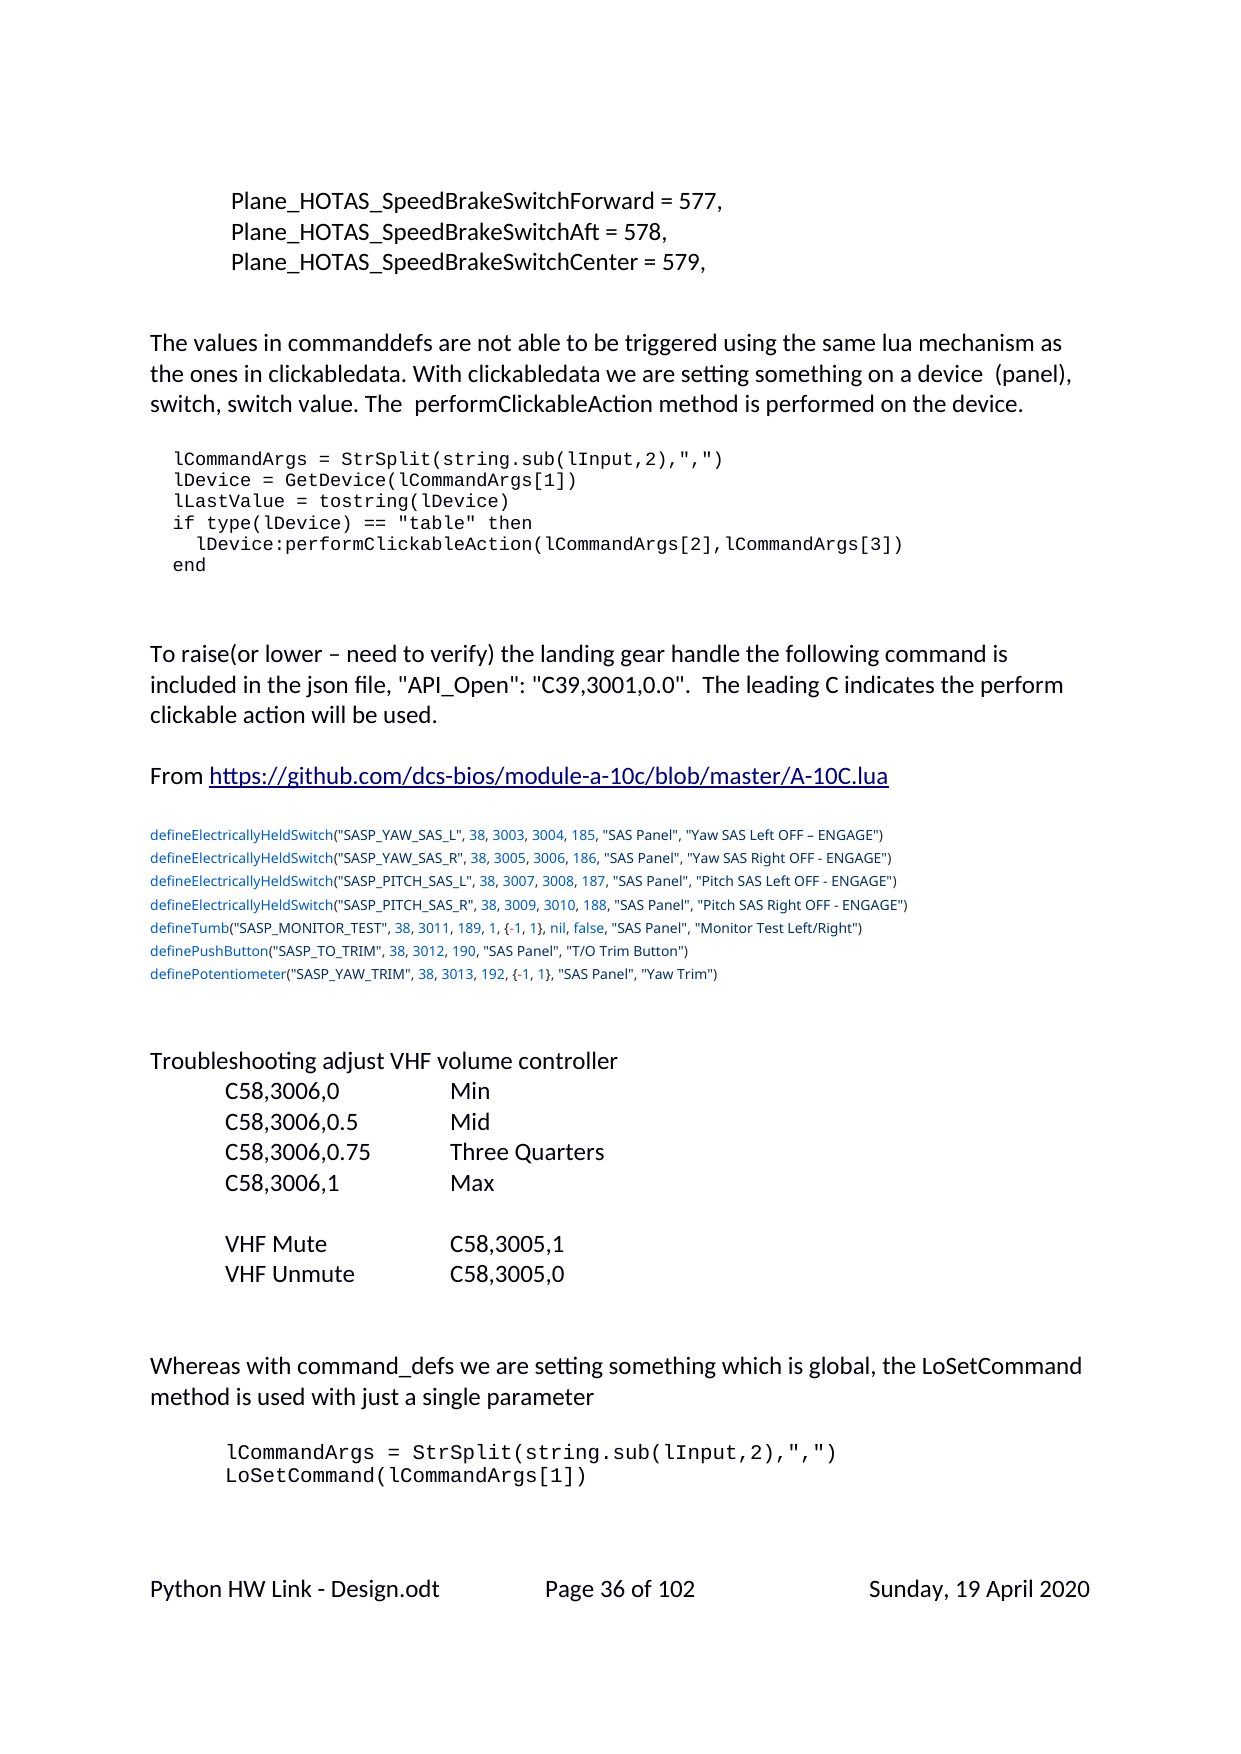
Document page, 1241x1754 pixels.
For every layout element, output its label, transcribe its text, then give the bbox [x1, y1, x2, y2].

text LoSetCommand(lCommandArgs[1]) [150, 1465, 1090, 1489]
text defineElectricallyHeldSwitch("SASP_PITCH_SAS_L", 38, 3007, 3008, 187, "SAS Panel", "Pitch SAS Left OFF - ENGAGE") [150, 868, 1090, 891]
text lDevice:performClickableAction(lCommandArgs[2],lCommandArgs[3]) [150, 535, 1090, 556]
text defineElectricallyHeldSwitch("SASP_PITCH_SAS_R", 38, 3009, 3010, 188, "SAS Panel", "Pitch SAS Right OFF - ENGAGE") [150, 891, 1090, 914]
text lLastValue = tostring(lDevice) [150, 492, 1090, 513]
text Whereas with command_defs we are setting something which is global, the LoSetCommand method is used with just a single parameter [150, 1350, 1090, 1411]
text definePushButton("SASP_TO_TRIM", 38, 3012, 190, "SAS Panel", "T/O Trim Button") [150, 937, 1090, 961]
text The values in commanddefs are not able to be triggered using the same lua mechanism as the ones in clickabledata. With clickabledata we are setting something on a device (panel), switch, switch value. The performClickableAction method is performed on the device. [150, 328, 1090, 419]
text defineTumb("SASP_MONITOR_TEST", 38, 3011, 189, 1, {-1, 1}, nil, false, "SAS Panel", "Monitor Test Left/Right") [150, 914, 1090, 937]
text VHF Unmute C58,3005,0 [150, 1259, 1090, 1289]
text VHF Mute C58,3005,1 [150, 1228, 1090, 1259]
text C58,3006,0.5 Mid [150, 1106, 1090, 1137]
text C58,3006,0.75 Three Quarters [150, 1137, 1090, 1167]
text definePotentiometer("SASP_YAW_TRIM", 38, 3013, 192, {-1, 1}, "SAS Panel", "Yaw Trim") [150, 961, 1090, 984]
text Troubleshooting adjust VHF volume controller [150, 1045, 1090, 1076]
text lDevice = GetDevice(lCommandArgs[1]) [150, 471, 1090, 492]
text lCommandArgs = StrSplit(string.sub(lInput,2),",") [150, 450, 1090, 471]
text if type(lDevice) == "table" then [150, 513, 1090, 535]
text From https://github.com/dcs-bios/module-a-10c/blob/master/A-10C.lua [150, 760, 1090, 791]
text To raise(or lower – need to verify) the landing gear handle the following command is included in the json file, "API_Open": "C39,3001,0.0". The leading C indicates the perform clickable action will be used. [150, 638, 1090, 730]
text C58,3006,0 Min [150, 1076, 1090, 1106]
text C58,3006,1 Max [150, 1167, 1090, 1198]
text end [150, 556, 1090, 577]
text defineElectricallyHeldSwitch("SASP_YAW_SAS_L", 38, 3003, 3004, 185, "SAS Panel", "Yaw SAS Left OFF – ENGAGE") [150, 821, 1090, 844]
text defineElectricallyHeldSwitch("SASP_YAW_SAS_R", 38, 3005, 3006, 186, "SAS Panel", "Yaw SAS Right OFF - ENGAGE") [150, 844, 1090, 868]
text lCommandArgs = StrSplit(string.sub(lInput,2),",") [150, 1442, 1090, 1465]
